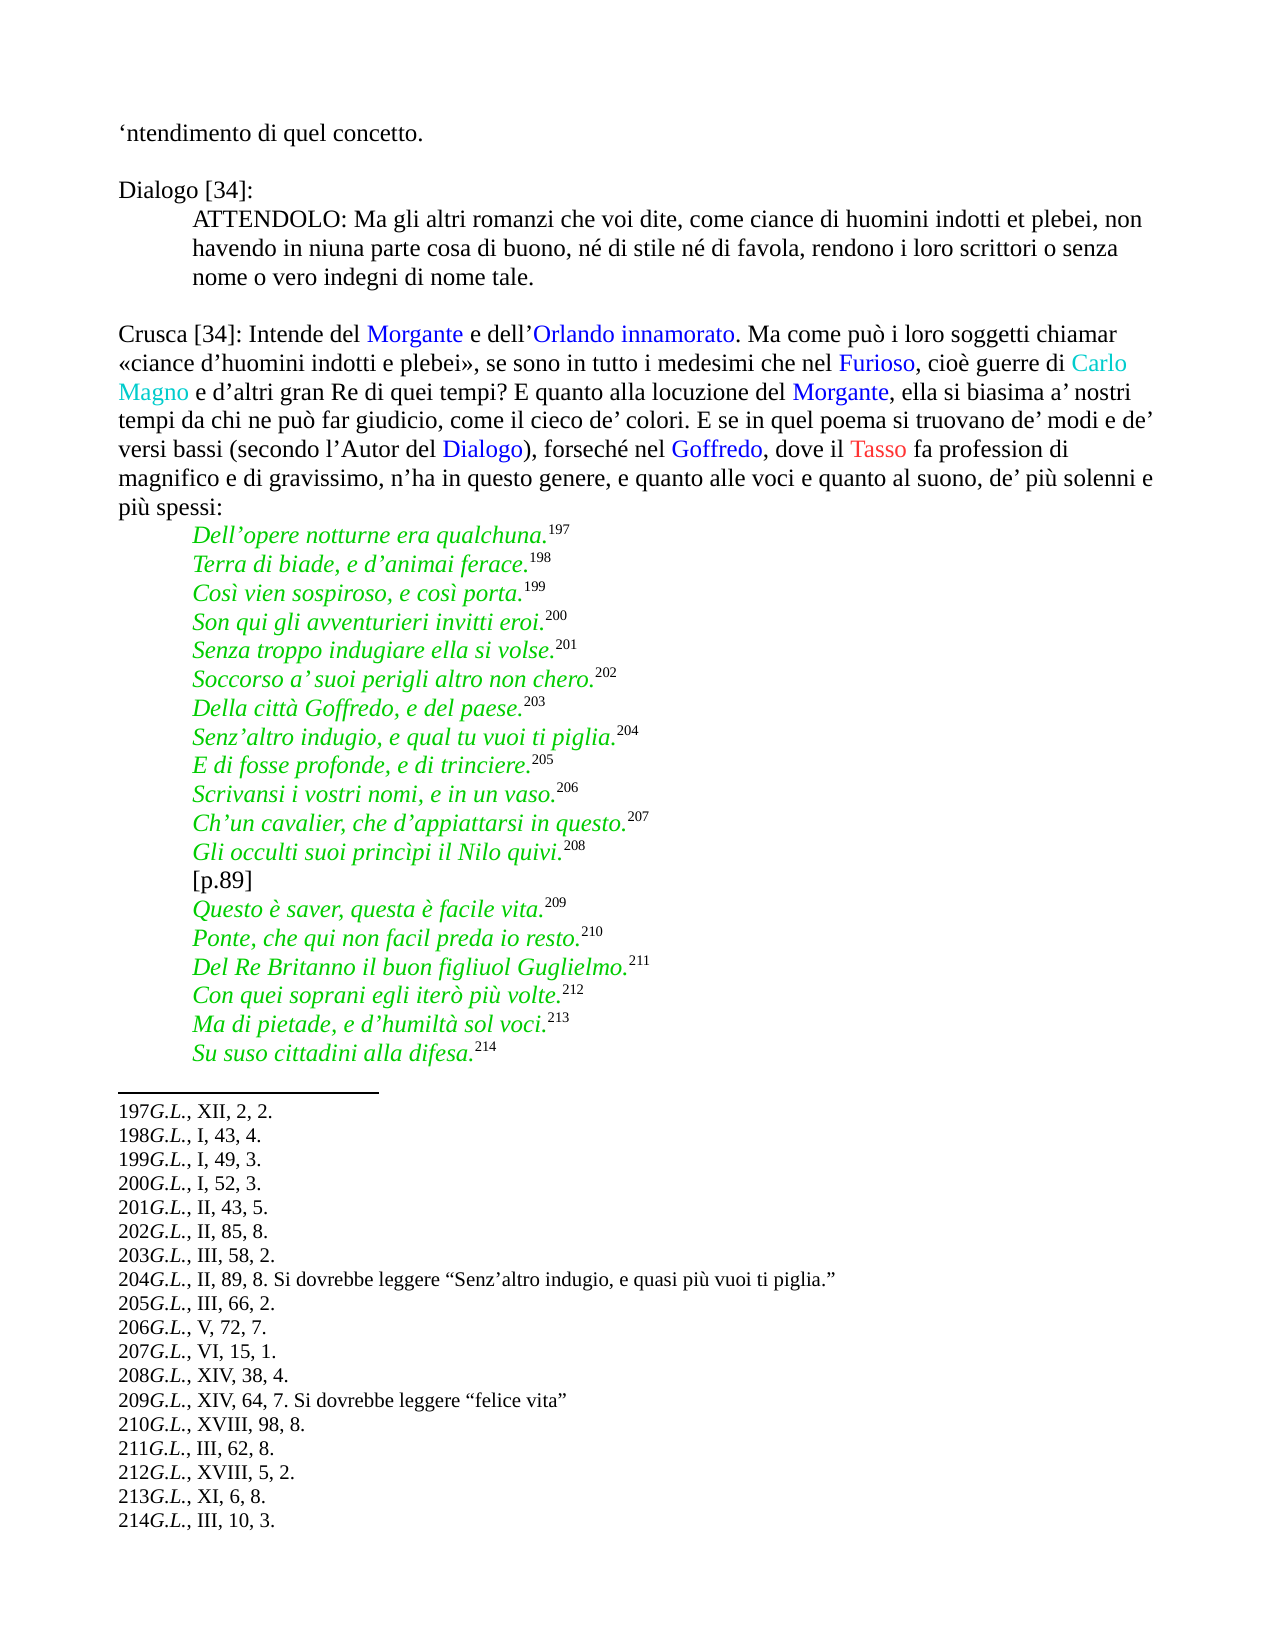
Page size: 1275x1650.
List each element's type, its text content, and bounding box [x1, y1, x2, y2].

text G.L., XIV, 38, 4. [118, 1363, 1157, 1387]
text ATTENDOLO: Ma gli altri romanzi che voi dite, come ciance di huomini indotti et plebei, non havendo in niuna parte cosa di buono, né di stile né di favola, rendono i loro scrittori o senza nome o vero indegni di nome tale. [192, 204, 1157, 291]
text G.L., VI, 15, 1. [118, 1339, 1157, 1363]
text Son qui gli avventurieri invitti eroi. [192, 607, 1157, 636]
text G.L., III, 62, 8. [118, 1436, 1157, 1460]
text Soccorso a’ suoi perigli altro non chero. [192, 664, 1157, 693]
text Crusca [34]: Intende del Morgante e dell’Orlando innamorato. Ma come può i loro soggetti chiamar «ciance d’huomini indotti e plebei», se sono in tutto i medesimi che nel Furioso, cioè guerre di Carlo Magno e d’altri gran Re di quei tempi? E quanto alla locuzione del Morgante, ella si biasima a’ nostri tempi da chi ne può far giudicio, come il cieco de’ colori. E se in quel poema si truovano de’ modi e de’ versi bassi (secondo l’Autor del Dialogo), forseché nel Goffredo, dove il Tasso fa profession di magnifico e di gravissimo, n’ha in questo genere, e quanto alle voci e quanto al suono, de’ più solenni e più spessi: [118, 319, 1157, 521]
text Dialogo [34]: [118, 176, 1157, 204]
text Ponte, che qui non facil preda io resto. [192, 923, 1157, 952]
text Senza troppo indugiare ella si volse. [192, 636, 1157, 664]
text Ch’un cavalier, che d’appiattarsi in questo. [192, 808, 1157, 837]
text G.L., II, 85, 8. [118, 1219, 1157, 1243]
text G.L., I, 49, 3. [118, 1147, 1157, 1171]
text G.L., XII, 2, 2. [118, 1099, 1157, 1123]
text Del Re Britanno il buon figliuol Guglielmo. [192, 952, 1157, 981]
text E di fosse profonde, e di trinciere. [192, 751, 1157, 779]
text ‘ntendimento di quel concetto. [118, 118, 1157, 147]
text Senz’altro indugio, e qual tu vuoi ti piglia. [192, 722, 1157, 751]
text G.L., XVIII, 98, 8. [118, 1412, 1157, 1436]
text Della città Goffredo, e del paese. [192, 693, 1157, 722]
text G.L., III, 66, 2. [118, 1291, 1157, 1315]
text Su suso cittadini alla difesa. [192, 1038, 1157, 1067]
text Questo è saver, questa è facile vita. [192, 894, 1157, 923]
text G.L., V, 72, 7. [118, 1315, 1157, 1339]
text G.L., II, 89, 8. Si dovrebbe leggere “Senz’altro indugio, e quasi più vuoi ti piglia.” [118, 1267, 1157, 1291]
text Dell’opere notturne era qualchuna. [192, 521, 1157, 549]
text Terra di biade, e d’animai ferace. [192, 549, 1157, 578]
text G.L., I, 52, 3. [118, 1171, 1157, 1195]
text G.L., I, 43, 4. [118, 1123, 1157, 1147]
text Ma di pietade, e d’humiltà sol voci. [192, 1009, 1157, 1038]
text [p.89] [192, 866, 1157, 894]
text G.L., XVIII, 5, 2. [118, 1460, 1157, 1484]
text Scrivansi i vostri nomi, e in un vaso. [192, 779, 1157, 808]
text Così vien sospiroso, e così porta. [192, 578, 1157, 607]
text Con quei soprani egli iterò più volte. [192, 981, 1157, 1009]
text Gli occulti suoi princìpi il Nilo quivi. [192, 837, 1157, 866]
text G.L., II, 43, 5. [118, 1195, 1157, 1219]
text G.L., III, 10, 3. [118, 1508, 1157, 1532]
text G.L., III, 58, 2. [118, 1243, 1157, 1267]
text G.L., XIV, 64, 7. Si dovrebbe leggere “felice vita” [118, 1387, 1157, 1412]
text G.L., XI, 6, 8. [118, 1484, 1157, 1508]
